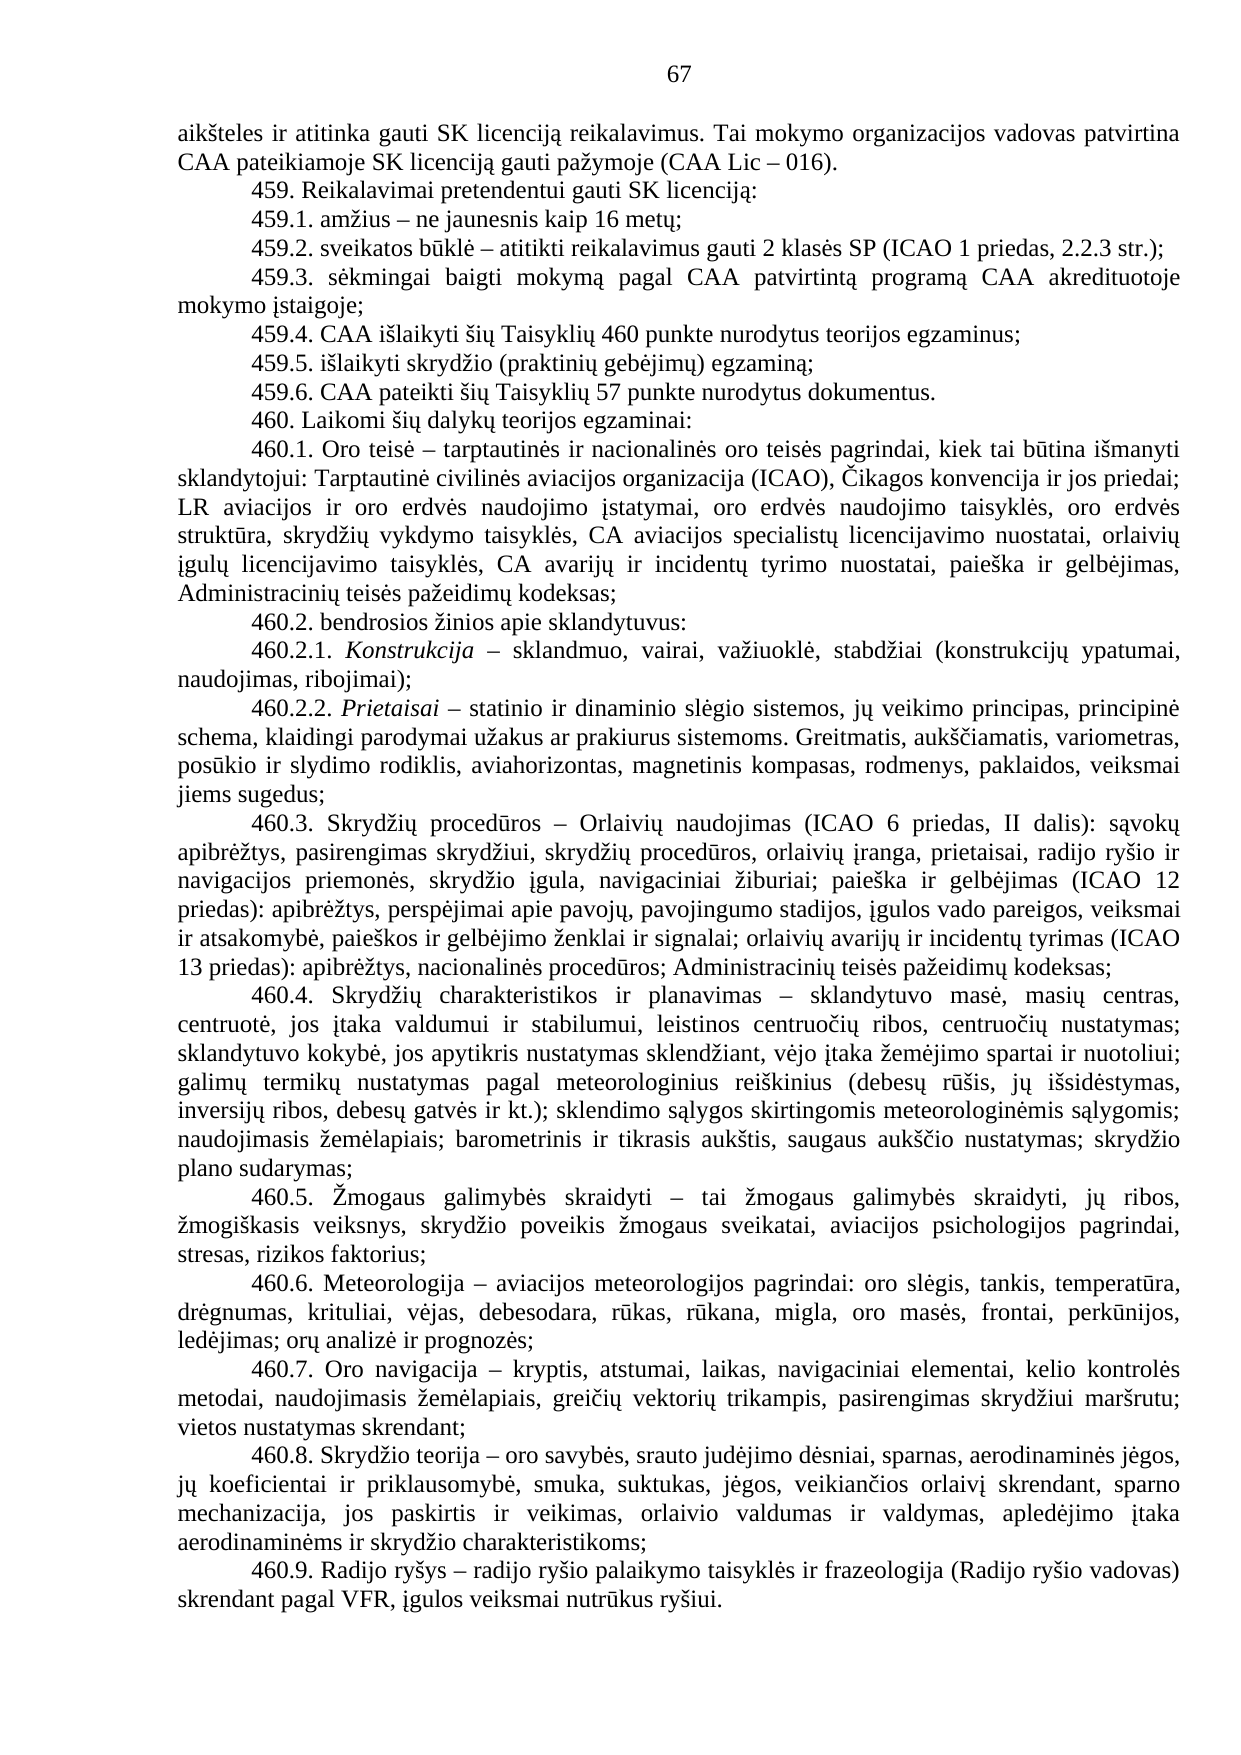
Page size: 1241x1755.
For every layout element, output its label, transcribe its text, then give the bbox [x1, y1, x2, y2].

text 460.6. Meteorologija – aviacijos meteorologijos pagrindai: oro slėgis, tankis, temperatūra, drėgnumas, krituliai, vėjas, debesodara, rūkas, rūkana, migla, oro masės, frontai, perkūnijos, ledėjimas; orų analizė ir prognozės; [177, 1268, 1181, 1354]
text 459. Reikalavimai pretendentui gauti SK licenciją: [177, 176, 1181, 204]
text 460.7. Oro navigacija – kryptis, atstumai, laikas, navigaciniai elementai, kelio kontrolės metodai, naudojimasis žemėlapiais, greičių vektorių trikampis, pasirengimas skrydžiui maršrutu; vietos nustatymas skrendant; [177, 1354, 1181, 1441]
text 459.3. sėkmingai baigti mokymą pagal CAA patvirtintą programą CAA akredituotoje mokymo įstaigoje; [177, 262, 1181, 319]
text aikšteles ir atitinka gauti SK licenciją reikalavimus. Tai mokymo organizacijos vadovas patvirtina CAA pateikiamoje SK licenciją gauti pažymoje (CAA Lic – 016). [177, 118, 1181, 176]
text 460.1. Oro teisė – tarptautinės ir nacionalinės oro teisės pagrindai, kiek tai būtina išmanyti sklandytojui: Tarptautinė civilinės aviacijos organizacija (ICAO), Čikagos konvencija ir jos priedai; LR aviacijos ir oro erdvės naudojimo įstatymai, oro erdvės naudojimo taisyklės, oro erdvės struktūra, skrydžių vykdymo taisyklės, CA aviacijos specialistų licencijavimo nuostatai, orlaivių įgulų licencijavimo taisyklės, CA avarijų ir incidentų tyrimo nuostatai, paieška ir gelbėjimas, Administracinių teisės pažeidimų kodeksas; [177, 434, 1181, 607]
text 459.2. sveikatos būklė – atitikti reikalavimus gauti 2 klasės SP (ICAO 1 priedas, 2.2.3 str.); [177, 233, 1181, 262]
text 460.9. Radijo ryšys – radijo ryšio palaikymo taisyklės ir frazeologija (Radijo ryšio vadovas) skrendant pagal VFR, įgulos veiksmai nutrūkus ryšiui. [177, 1556, 1181, 1613]
text 460. Laikomi šių dalykų teorijos egzaminai: [177, 406, 1181, 434]
text 460.8. Skrydžio teorija – oro savybės, srauto judėjimo dėsniai, sparnas, aerodinaminės jėgos, jų koeficientai ir priklausomybė, smuka, suktukas, jėgos, veikiančios orlaivį skrendant, sparno mechanizacija, jos paskirtis ir veikimas, orlaivio valdumas ir valdymas, apledėjimo įtaka aerodinaminėms ir skrydžio charakteristikoms; [177, 1441, 1181, 1556]
text 460.4. Skrydžių charakteristikos ir planavimas – sklandytuvo masė, masių centras, centruotė, jos įtaka valdumui ir stabilumui, leistinos centruočių ribos, centruočių nustatymas; sklandytuvo kokybė, jos apytikris nustatymas sklendžiant, vėjo įtaka žemėjimo spartai ir nuotoliui; galimų termikų nustatymas pagal meteorologinius reiškinius (debesų rūšis, jų išsidėstymas, inversijų ribos, debesų gatvės ir kt.); sklendimo sąlygos skirtingomis meteorologinėmis sąlygomis; naudojimasis žemėlapiais; barometrinis ir tikrasis aukštis, saugaus aukščio nustatymas; skrydžio plano sudarymas; [177, 981, 1181, 1182]
text 459.6. CAA pateikti šių Taisyklių 57 punkte nurodytus dokumentus. [177, 377, 1181, 406]
text 460.2.1. Konstrukcija – sklandmuo, vairai, važiuoklė, stabdžiai (konstrukcijų ypatumai, naudojimas, ribojimai); [177, 636, 1181, 693]
text 459.4. CAA išlaikyti šių Taisyklių 460 punkte nurodytus teorijos egzaminus; [177, 319, 1181, 348]
text 460.2.2. Prietaisai – statinio ir dinaminio slėgio sistemos, jų veikimo principas, principinė schema, klaidingi parodymai užakus ar prakiurus sistemoms. Greitmatis, aukščiamatis, variometras, posūkio ir slydimo rodiklis, aviahorizontas, magnetinis kompasas, rodmenys, paklaidos, veiksmai jiems sugedus; [177, 693, 1181, 808]
text 460.3. Skrydžių procedūros – Orlaivių naudojimas (ICAO 6 priedas, II dalis): sąvokų apibrėžtys, pasirengimas skrydžiui, skrydžių procedūros, orlaivių įranga, prietaisai, radijo ryšio ir navigacijos priemonės, skrydžio įgula, navigaciniai žiburiai; paieška ir gelbėjimas (ICAO 12 priedas): apibrėžtys, perspėjimai apie pavojų, pavojingumo stadijos, įgulos vado pareigos, veiksmai ir atsakomybė, paieškos ir gelbėjimo ženklai ir signalai; orlaivių avarijų ir incidentų tyrimas (ICAO 13 priedas): apibrėžtys, nacionalinės procedūros; Administracinių teisės pažeidimų kodeksas; [177, 808, 1181, 981]
text 460.2. bendrosios žinios apie sklandytuvus: [177, 607, 1181, 636]
text 459.5. išlaikyti skrydžio (praktinių gebėjimų) egzaminą; [177, 348, 1181, 377]
text 460.5. Žmogaus galimybės skraidyti – tai žmogaus galimybės skraidyti, jų ribos, žmogiškasis veiksnys, skrydžio poveikis žmogaus sveikatai, aviacijos psichologijos pagrindai, stresas, rizikos faktorius; [177, 1182, 1181, 1268]
text 459.1. amžius – ne jaunesnis kaip 16 metų; [177, 204, 1181, 233]
